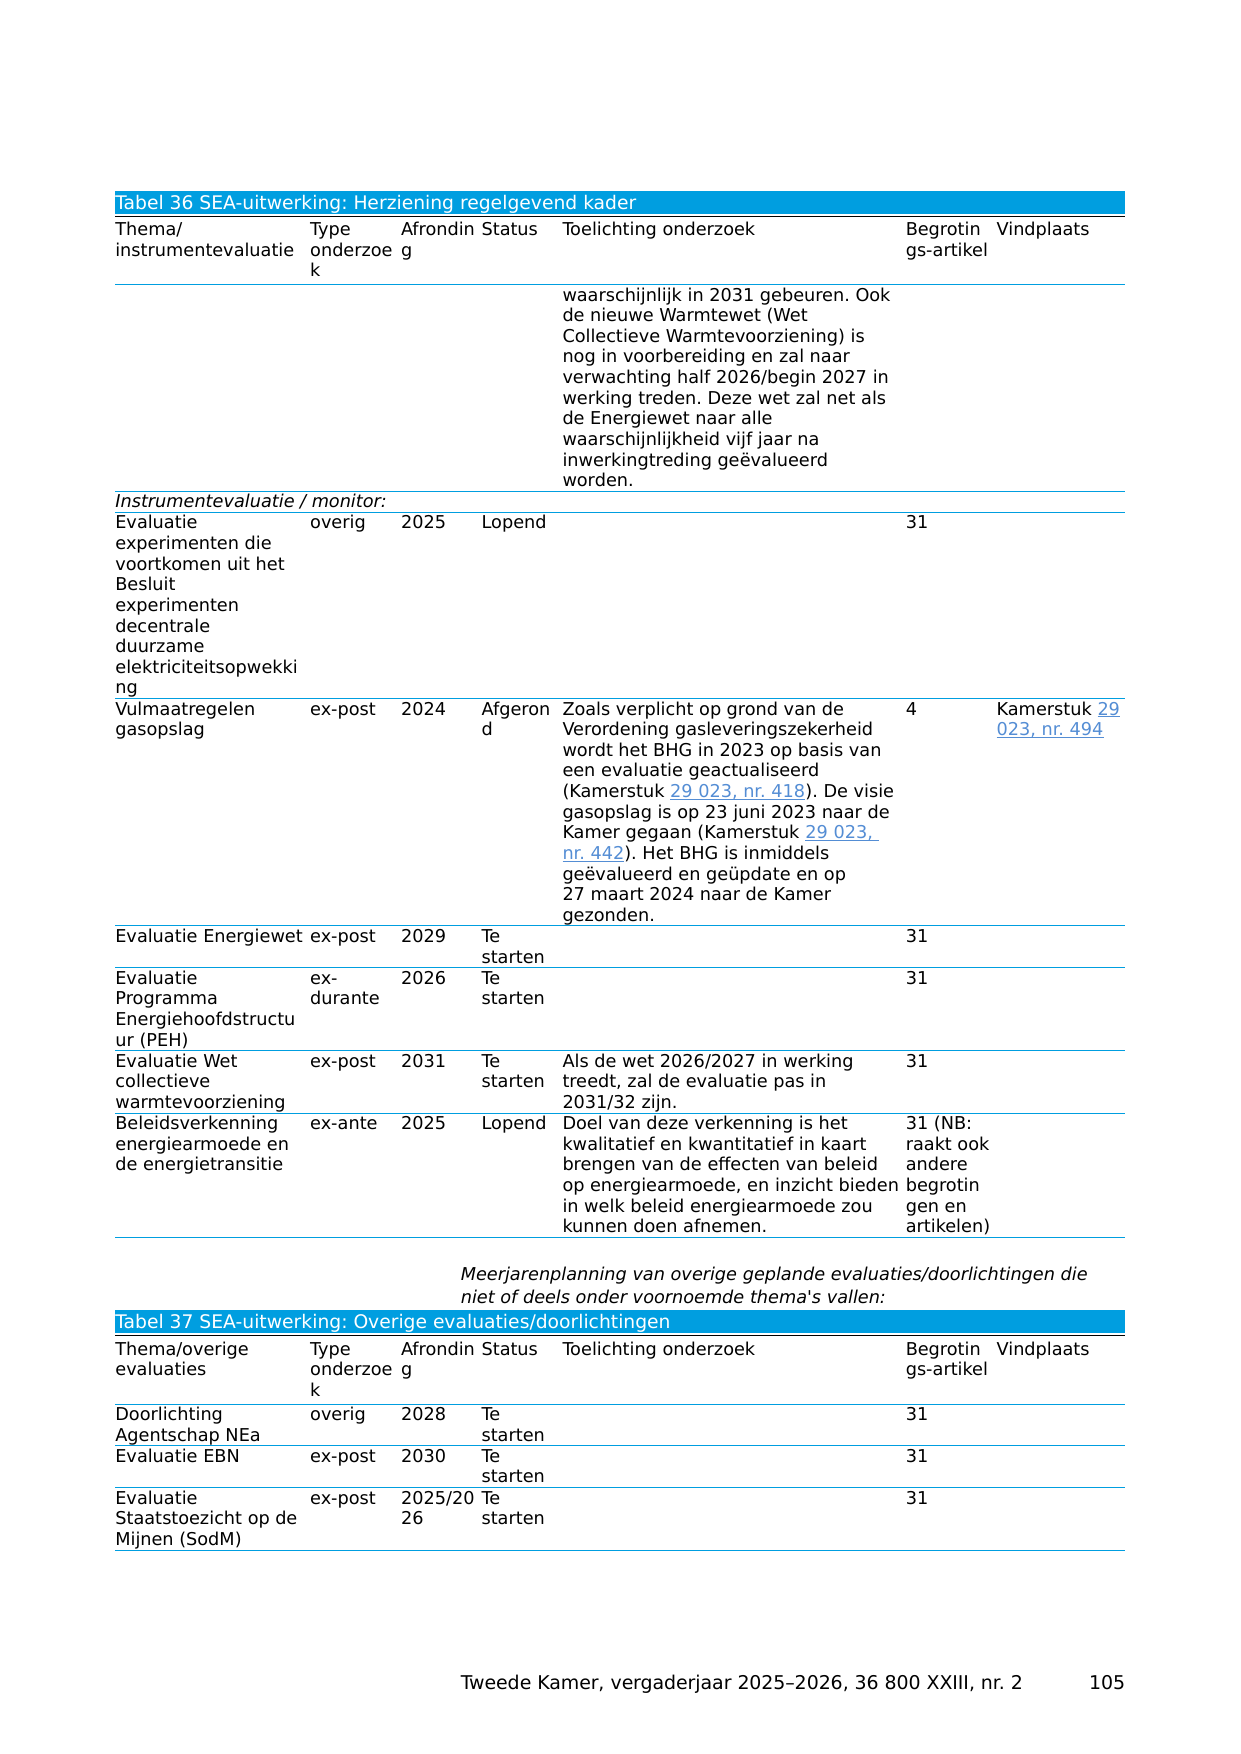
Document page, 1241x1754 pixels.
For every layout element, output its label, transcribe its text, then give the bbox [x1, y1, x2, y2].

table_cell Te starten [479, 1405, 559, 1445]
table_cell [994, 1446, 1125, 1487]
table_cell Te starten [479, 1051, 559, 1113]
table_cell [994, 492, 1125, 512]
table_cell Te starten [479, 926, 559, 967]
table_cell Toelichting onderzoek [559, 217, 903, 284]
table_cell overig [307, 1405, 398, 1445]
table_cell 4 [903, 699, 993, 925]
table_cell ex-post [307, 699, 398, 925]
table_cell Vindplaats [994, 217, 1125, 284]
table_cell Type onderzoek [307, 1336, 398, 1403]
table_cell [559, 968, 903, 1050]
table_cell 2029 [398, 926, 478, 967]
table_cell [479, 285, 559, 491]
table_cell ex-post [307, 1488, 398, 1549]
table_cell ex-durante [307, 968, 398, 1050]
table_cell waarschijnlijk in 2031 gebeuren. Ook de nieuwe Warmtewet (Wet Collectieve Warmtevoorziening) is nog in voorbereiding en zal naar verwachting half 2026/begin 2027 in werking treden. Deze wet zal net als de Energiewet naar alle waarschijnlijkheid vijf jaar na inwerkingtreding geëvalueerd worden. [559, 285, 903, 491]
table_cell Evaluatie Staatstoezicht op de Mijnen (SodM) [115, 1488, 307, 1549]
table_cell Lopend [479, 1114, 559, 1237]
table_cell ex-post [307, 1446, 398, 1487]
table_cell Beleidsverkenning energiearmoede en de energietransitie [115, 1114, 307, 1237]
table_cell overig [307, 513, 398, 698]
table_cell [994, 1051, 1125, 1113]
table_cell Begrotings-artikel [903, 217, 993, 284]
table_cell [994, 1405, 1125, 1445]
table_cell [398, 285, 478, 491]
table_cell ex-ante [307, 1114, 398, 1237]
table_cell ex-post [307, 926, 398, 967]
table_cell Afronding [398, 217, 478, 284]
table_cell Afgerond [479, 699, 559, 925]
table_cell [994, 1488, 1125, 1549]
table_cell Evaluatie experimenten die voortkomen uit het Besluit experimenten decentrale duurzame elektriciteitsopwekking [115, 513, 307, 698]
table_cell Evaluatie Wet collectieve warmtevoorziening [115, 1051, 307, 1113]
table_cell Te starten [479, 1446, 559, 1487]
table_cell Te starten [479, 968, 559, 1050]
table_cell Evaluatie Programma Energiehoofdstructuur (PEH) [115, 968, 307, 1050]
table_cell Status [479, 217, 559, 284]
table_cell Kamerstuk 29 023, nr. 494 [994, 699, 1125, 925]
table_cell 2026 [398, 968, 478, 1050]
table_cell Type onderzoek [307, 217, 398, 284]
table_cell [903, 285, 993, 491]
table_cell 31 [903, 1405, 993, 1445]
table_cell Instrumentevaluatie / monitor: [115, 492, 559, 512]
table_cell Afronding [398, 1336, 478, 1403]
table_cell 31 (NB: raakt ook andere begrotingen en artikelen) [903, 1114, 993, 1237]
table_cell [903, 492, 993, 512]
table_cell 31 [903, 968, 993, 1050]
table_cell [994, 926, 1125, 967]
table_cell Toelichting onderzoek [559, 1336, 903, 1403]
table_cell 2031 [398, 1051, 478, 1113]
table_cell [559, 1405, 903, 1445]
table_cell 2025/2026 [398, 1488, 478, 1549]
table_cell 2025 [398, 513, 478, 698]
table_cell Begrotings-artikel [903, 1336, 993, 1403]
table_cell Status [479, 1336, 559, 1403]
table_cell 2028 [398, 1405, 478, 1445]
table_cell [559, 492, 903, 512]
table_cell [559, 926, 903, 967]
table_cell Doorlichting Agentschap NEa [115, 1405, 307, 1445]
table_cell [559, 1488, 903, 1549]
table_cell [115, 285, 307, 491]
table_cell [307, 285, 398, 491]
table_cell [994, 285, 1125, 491]
table_cell ex-post [307, 1051, 398, 1113]
table_cell Vindplaats [994, 1336, 1125, 1403]
table_cell 31 [903, 926, 993, 967]
table_cell 31 [903, 1446, 993, 1487]
table_cell 2030 [398, 1446, 478, 1487]
table_cell Als de wet 2026/2027 in werking treedt, zal de evaluatie pas in 2031/32 zijn. [559, 1051, 903, 1113]
table_cell 2025 [398, 1114, 478, 1237]
table_cell Zoals verplicht op grond van de Verordening gasleveringszekerheid wordt het BHG in 2023 op basis van een evaluatie geactualiseerd (Kamerstuk 29 023, nr. 418). De visie gasopslag is op 23 juni 2023 naar de Kamer gegaan (Kamerstuk 29 023, nr. 442). Het BHG is inmiddels geëvalueerd en geüpdate en op 27 maart 2024 naar de Kamer gezonden. [559, 699, 903, 925]
table_cell [994, 968, 1125, 1050]
table_cell Vulmaatregelen gasopslag [115, 699, 307, 925]
table_cell [994, 513, 1125, 698]
text Meerjarenplanning van overige geplande evaluaties/doorlichtingen die niet of deels onder voornoemde thema's vallen: [461, 1262, 1125, 1308]
table_cell Doel van deze verkenning is het kwalitatief en kwantitatief in kaart brengen van de effecten van beleid op energiearmoede, en inzicht bieden in welk beleid energiearmoede zou kunnen doen afnemen. [559, 1114, 903, 1237]
table_cell [559, 513, 903, 698]
table_cell [559, 1446, 903, 1487]
table_cell Thema/instrumentevaluatie [115, 217, 307, 284]
table_cell Te starten [479, 1488, 559, 1549]
table_cell Lopend [479, 513, 559, 698]
table_cell 2024 [398, 699, 478, 925]
table_cell Evaluatie EBN [115, 1446, 307, 1487]
table_cell 31 [903, 1488, 993, 1549]
table_cell Thema/overige evaluaties [115, 1336, 307, 1403]
table_cell [994, 1114, 1125, 1237]
table_cell 31 [903, 1051, 993, 1113]
table_cell Evaluatie Energiewet [115, 926, 307, 967]
table_cell 31 [903, 513, 993, 698]
